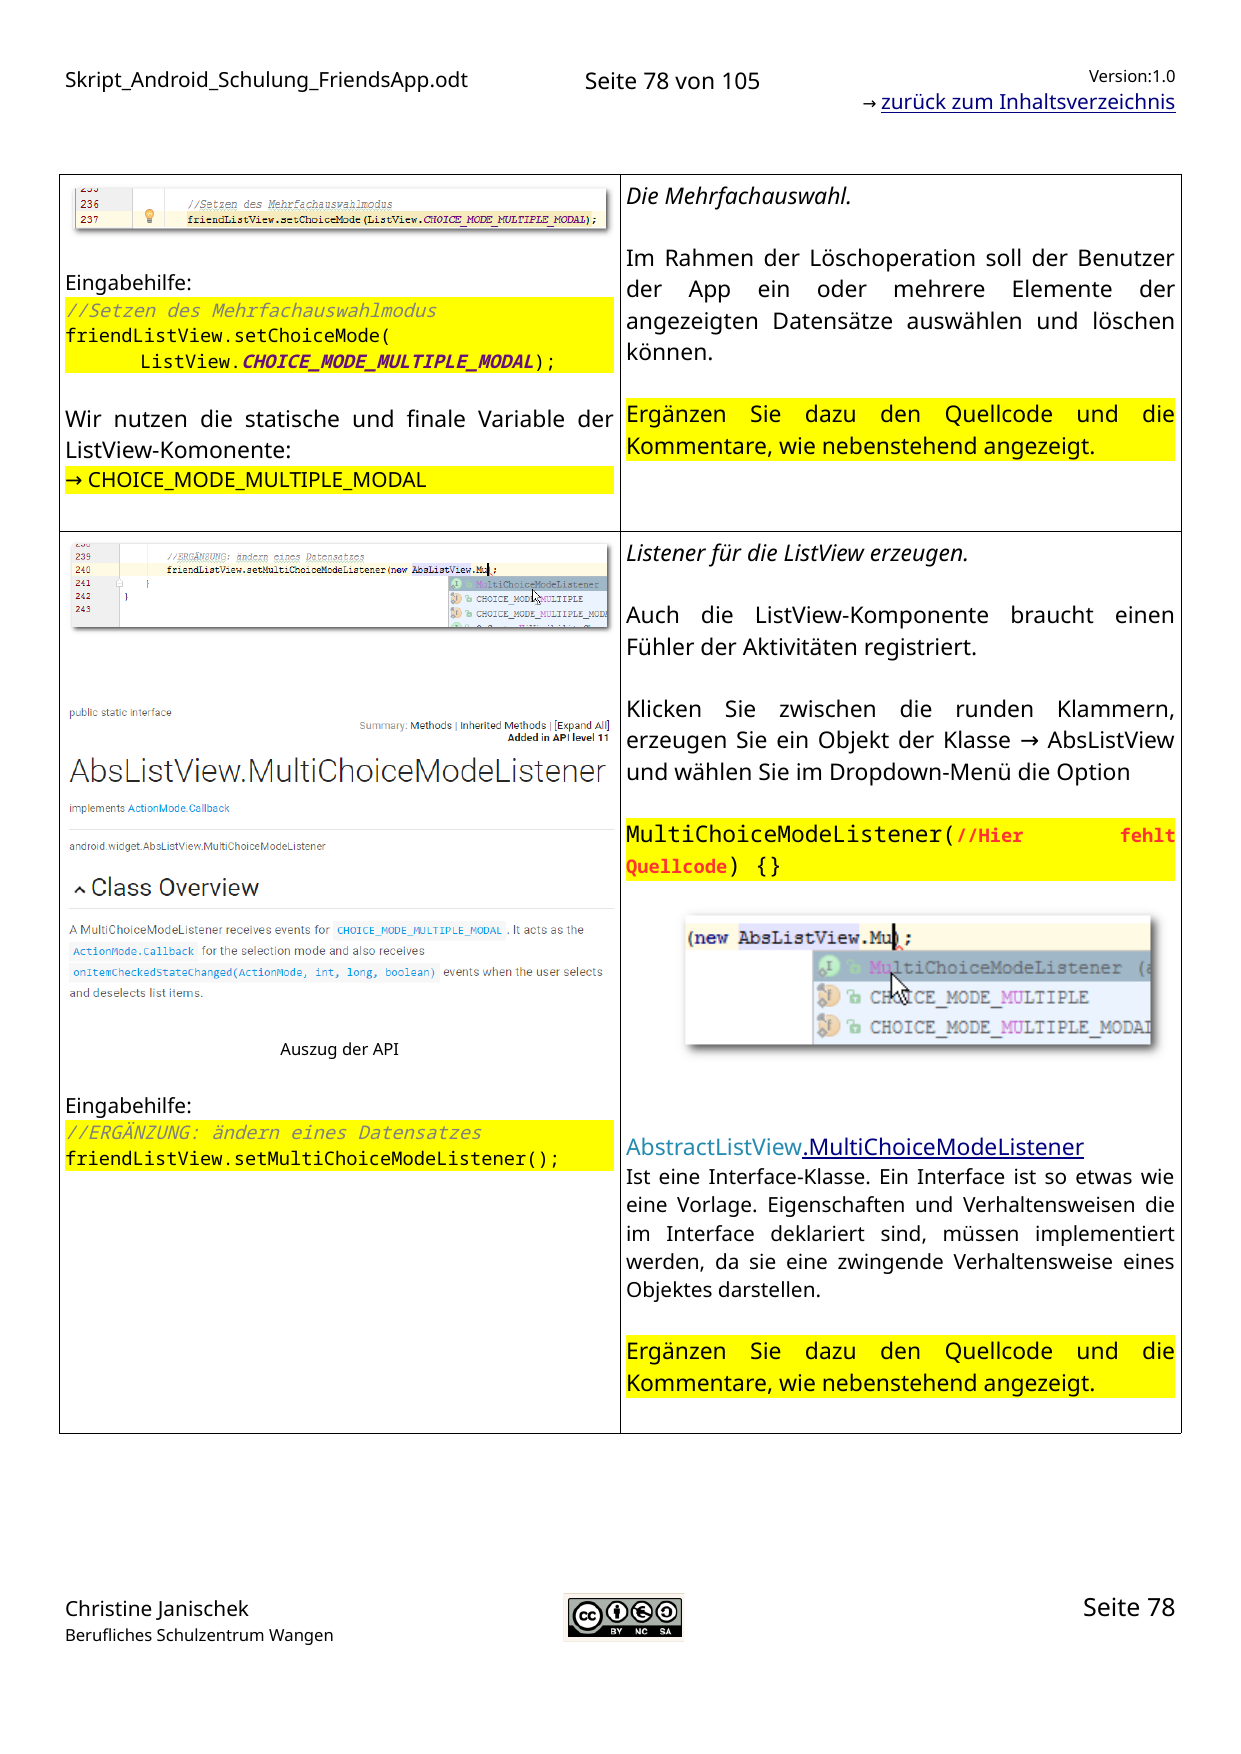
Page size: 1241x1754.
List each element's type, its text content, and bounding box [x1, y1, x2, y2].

table_cell Auszug der API Eingabehilfe: //ERGÄNZUNG: ändern eines Datensatzes friendListView.setMultiChoiceModeListener(); [60, 532, 620, 1433]
picture [64, 179, 615, 238]
picture [64, 702, 615, 1004]
table_cell Listener für die ListView erzeugen. Auch die ListView-Komponente braucht einen Fühler der Aktivitäten registriert. Klicken Sie zwischen die runden Klammern, erzeugen Sie ein Objekt der Klasse → AbsListView und wählen Sie im Dropdown-Menü die Option MultiChoiceModeListener(//Hier fehlt Quellcode) {} AbstractListView.MultiChoiceModeListener Ist eine Interface-Klasse. Ein Interface ist so etwas wie eine Vorlage. Eigenschaften und Verhaltensweisen die im Interface deklariert sind, müssen implementiert werden, da sie eine zwingende Verhaltensweise eines Objektes darstellen. Ergänzen Sie dazu den Quellcode und die Kommentare, wie nebenstehend angezeigt. [621, 532, 1181, 1433]
picture [563, 1592, 685, 1642]
picture [64, 536, 615, 635]
table_cell Die Mehrfachauswahl. Im Rahmen der Löschoperation soll der Benutzer der App ein oder mehrere Elemente der angezeigten Datensätze auswählen und löschen können. Ergänzen Sie dazu den Quellcode und die Kommentare, wie nebenstehend angezeigt. [621, 175, 1181, 531]
picture [670, 901, 1168, 1062]
table_cell Eingabehilfe: //Setzen des Mehrfachauswahlmodus friendListView.setChoiceMode( ListView.CHOICE_MODE_MULTIPLE_MODAL); Wir nutzen die statische und finale Variable der ListView-Komonente: → CHOICE_MODE_MULTIPLE_MODAL [60, 175, 620, 531]
